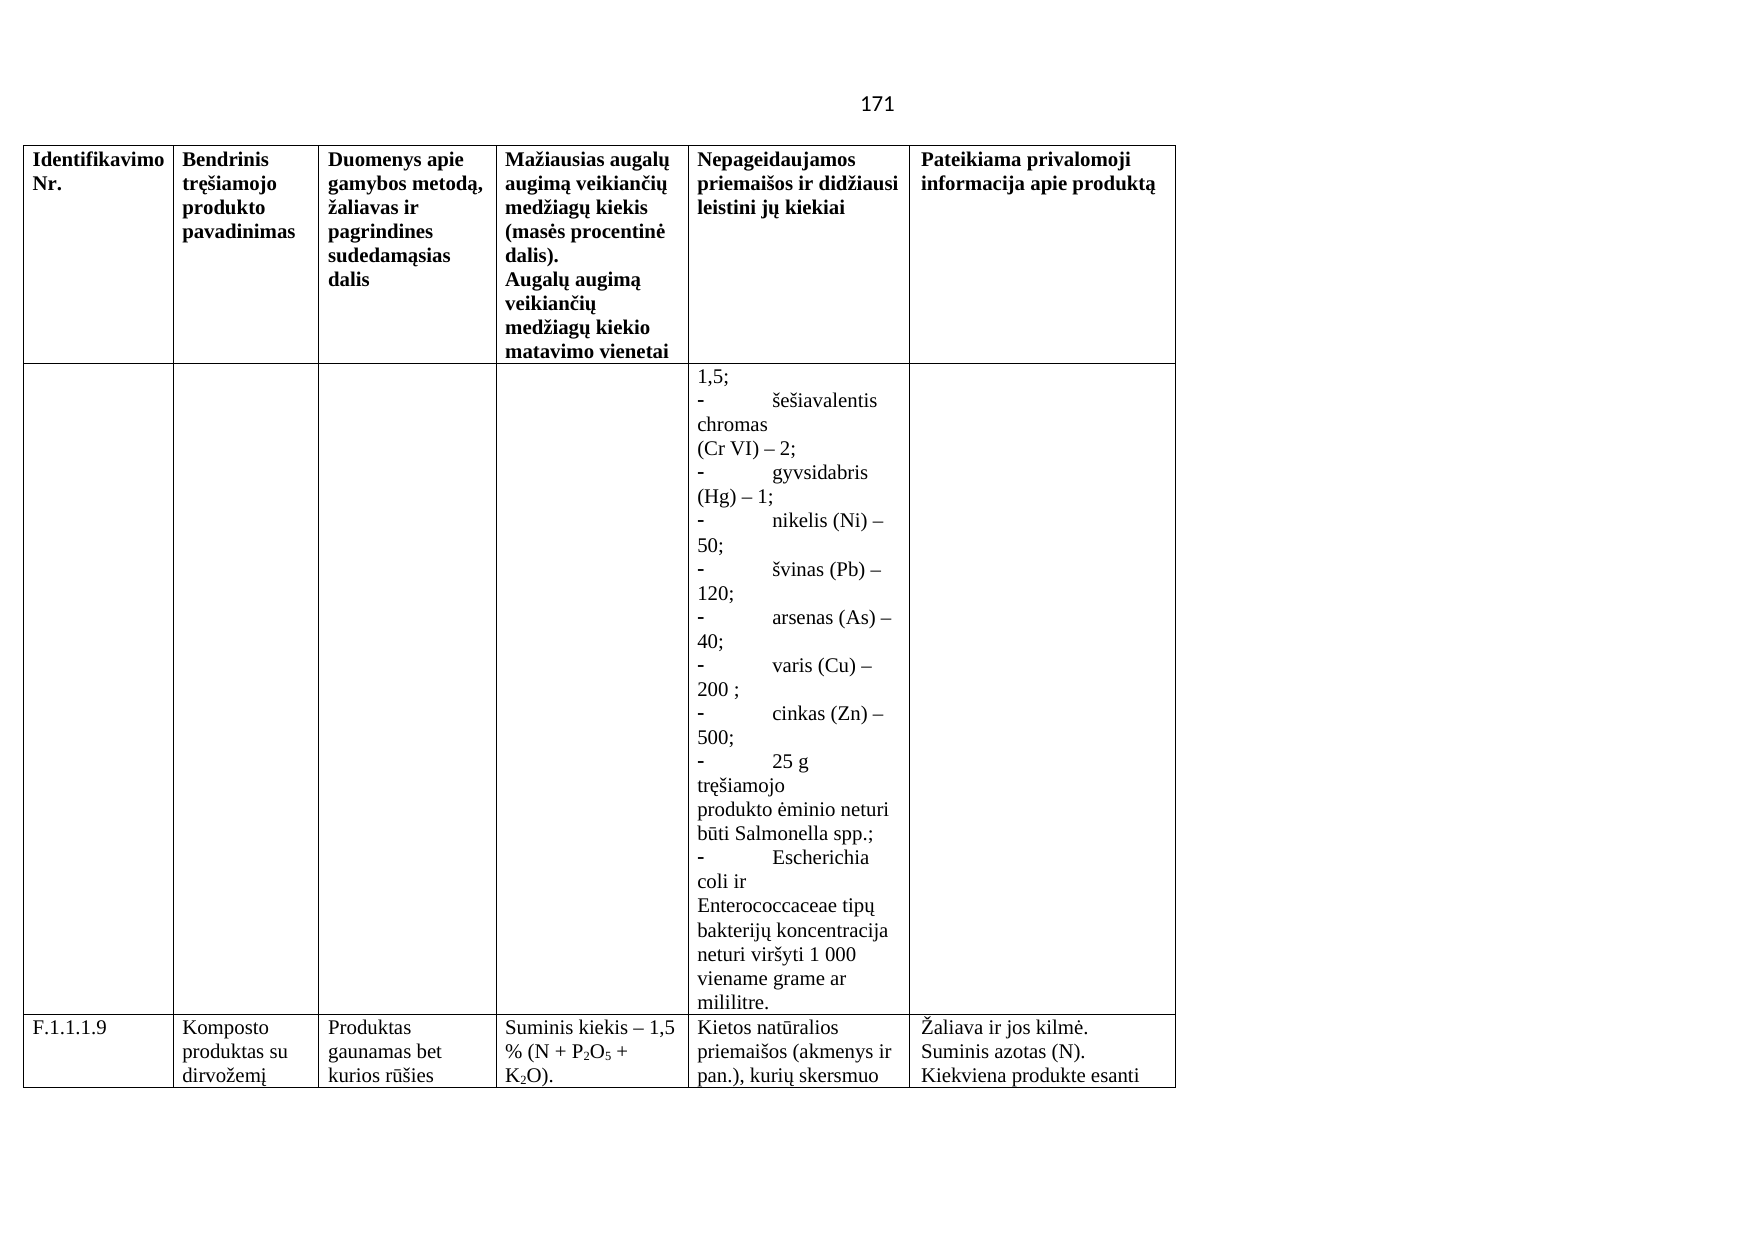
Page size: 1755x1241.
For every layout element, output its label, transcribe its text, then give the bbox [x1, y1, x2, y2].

table_header Pateikiama privalomoji informacija apie produktą [910, 146, 1175, 363]
table_header Bendrinis tręšiamojo produkto pavadinimas [174, 146, 318, 363]
table_cell Komposto produktas su dirvožemį [174, 1015, 318, 1087]
table_cell F.1.1.1.9 [24, 1015, 173, 1087]
table_header Duomenys apie gamybos metodą, žaliavas ir pagrindines sudedamąsias dalis [319, 146, 496, 363]
table_cell Suminis kiekis – 1,5 % (N + P2O5 + K2O). [497, 1015, 688, 1087]
table_cell Žaliava ir jos kilmė. Suminis azotas (N). Kiekviena produkte esanti [910, 1015, 1175, 1087]
table_cell [497, 364, 688, 1014]
table_cell [24, 364, 173, 1014]
table_cell [174, 364, 318, 1014]
table_cell 1,5;  šešiavalentis chromas (Cr VI) – 2;  gyvsidabris (Hg) – 1;  nikelis (Ni) – 50;  švinas (Pb) – 120;  arsenas (As) – 40;  varis (Cu) – 200 ;  cinkas (Zn) – 500;  25 g tręšiamojo produkto ėminio neturi būti Salmonella spp.;  Escherichia coli ir Enterococcaceae tipų bakterijų koncentracija neturi viršyti 1 000 viename grame ar mililitre. [689, 364, 909, 1014]
table_cell Produktas gaunamas bet kurios rūšies [319, 1015, 496, 1087]
table_cell Kietos natūralios priemaišos (akmenys ir pan.), kurių skersmuo [689, 1015, 909, 1087]
table_cell [910, 364, 1175, 1014]
table_header Identifikavimo Nr. [24, 146, 173, 363]
table_header Mažiausias augalų augimą veikiančių medžiagų kiekis (masės procentinė dalis). Augalų augimą veikiančių medžiagų kiekio matavimo vienetai [497, 146, 688, 363]
table_cell [319, 364, 496, 1014]
table_header Nepageidaujamos priemaišos ir didžiausi leistini jų kiekiai [689, 146, 909, 363]
